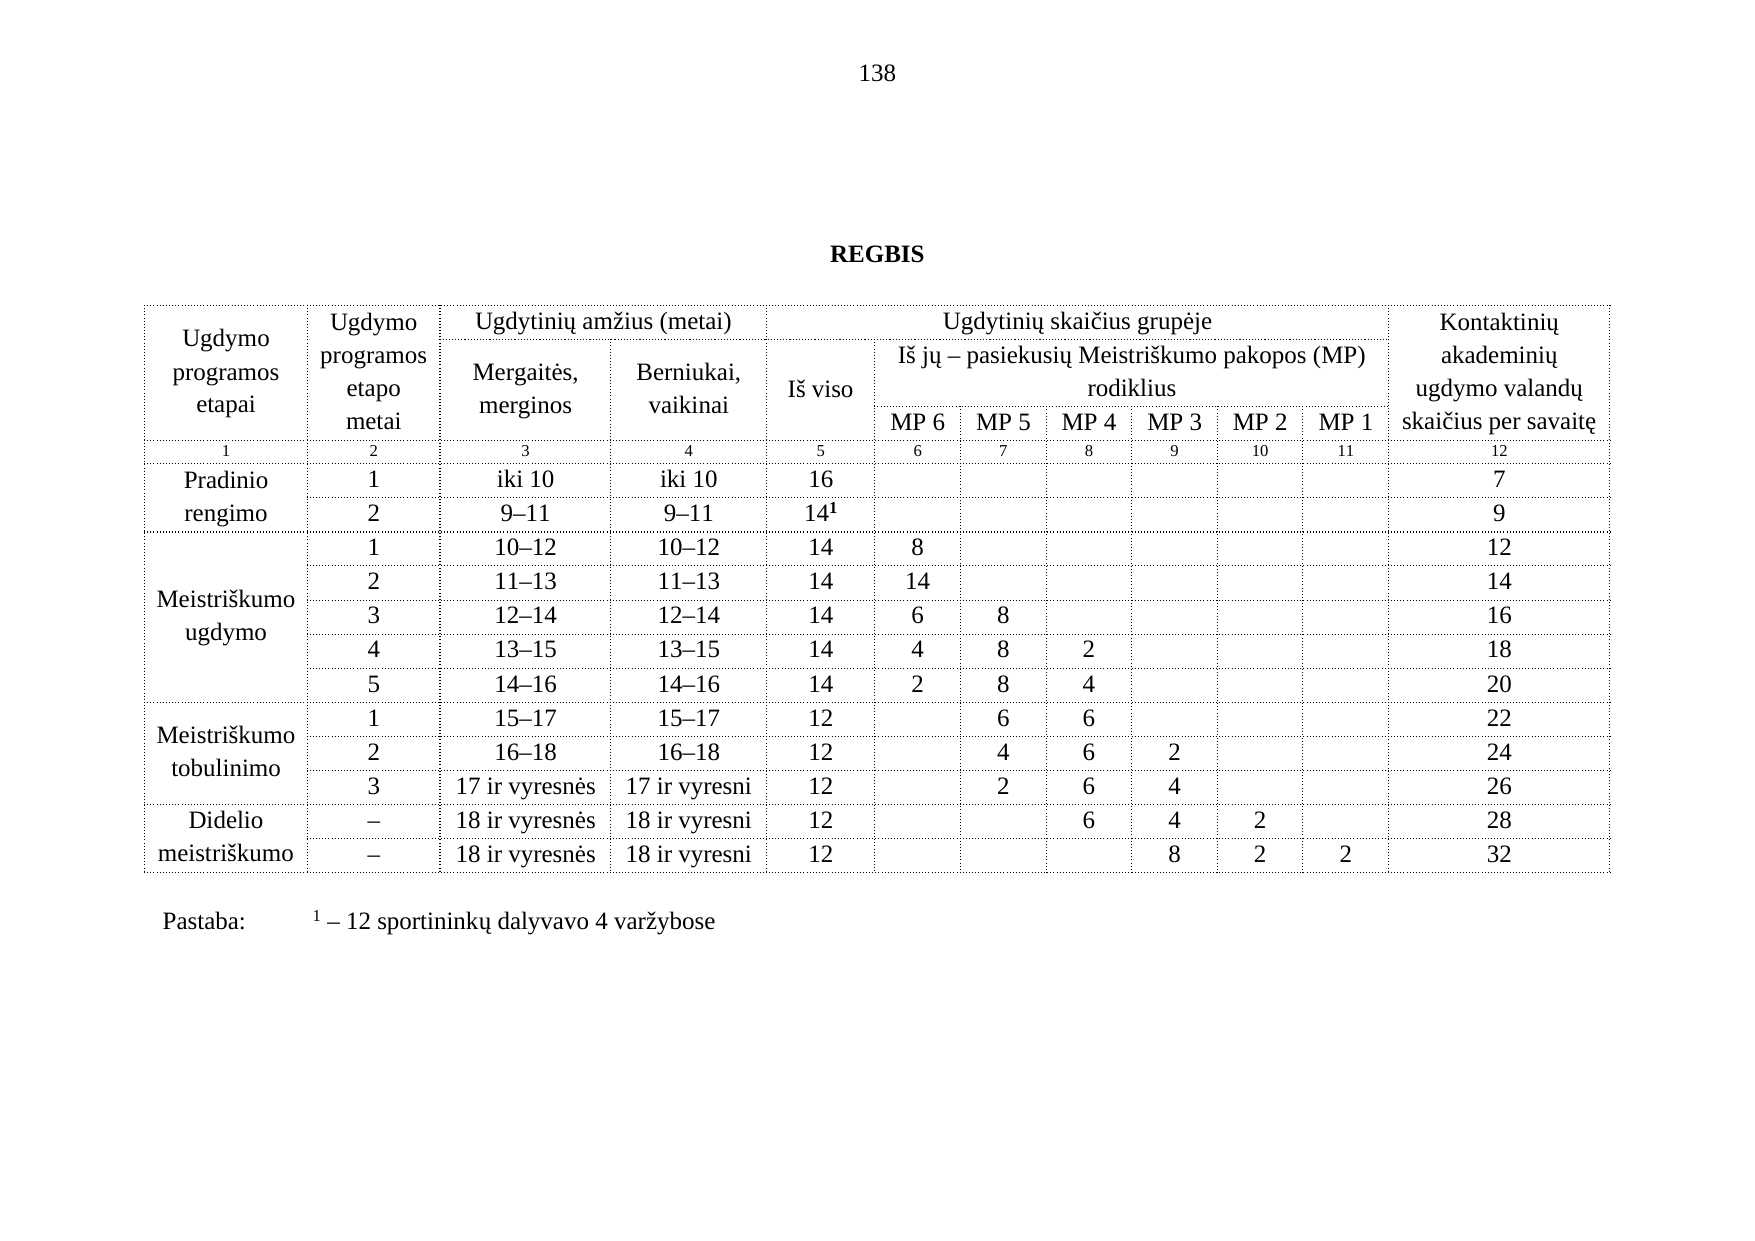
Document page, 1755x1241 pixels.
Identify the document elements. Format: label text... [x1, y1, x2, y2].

table_header Kontaktinių akademinių ugdymo valandų skaičius per savaitę [1389, 305, 1609, 440]
table_cell 18 ir vyresnės [440, 838, 611, 872]
table_cell [875, 736, 960, 770]
table_cell [1046, 463, 1132, 497]
table_cell 18 [1389, 634, 1609, 668]
table_cell [1217, 497, 1303, 531]
table_cell [1132, 668, 1217, 702]
table_cell [1303, 600, 1388, 633]
table_cell 6 [1046, 804, 1132, 838]
table_cell 16 [766, 463, 875, 497]
table_cell 2 [1303, 838, 1388, 872]
table_cell [1303, 463, 1388, 497]
table_cell 3 [440, 440, 611, 463]
table_cell 20 [1389, 668, 1609, 702]
table_cell 8 [960, 668, 1046, 702]
table_cell 18 ir vyresni [611, 804, 766, 838]
table_cell 13–15 [611, 634, 766, 668]
table_cell MP 4 [1046, 406, 1132, 440]
table_cell 7 [960, 440, 1046, 463]
table_cell [1132, 600, 1217, 633]
table_cell Mergaitės, merginos [440, 339, 611, 440]
table_cell 10–12 [440, 531, 611, 565]
table_cell [1303, 668, 1388, 702]
table_cell 14 [766, 565, 875, 599]
table_cell 3 [307, 770, 440, 804]
table_cell MP 3 [1132, 406, 1217, 440]
table_cell 1 [307, 702, 440, 736]
table_cell 14–16 [440, 668, 611, 702]
table_cell 12 [766, 770, 875, 804]
table_cell [1303, 531, 1388, 565]
table_cell 17 ir vyresnės [440, 770, 611, 804]
text Pastaba: 1 – 12 sportininkų dalyvavo 4 varžybose [162, 906, 1580, 935]
table_cell 14 [875, 565, 960, 599]
table_cell [875, 770, 960, 804]
table_cell [960, 804, 1046, 838]
table_cell 5 [766, 440, 875, 463]
table_cell 2 [307, 440, 440, 463]
text regbis [118, 239, 1636, 268]
table_cell 2 [307, 565, 440, 599]
table_cell 8 [875, 531, 960, 565]
table_cell 14 [1389, 565, 1609, 599]
table_cell 12 [766, 702, 875, 736]
table_cell 15–17 [611, 702, 766, 736]
table_cell [1217, 702, 1303, 736]
table_cell [1217, 770, 1303, 804]
table_cell MP 5 [960, 406, 1046, 440]
table_cell 2 [1217, 804, 1303, 838]
table_cell Iš viso [766, 339, 875, 440]
table_cell 12 [766, 804, 875, 838]
table_cell 3 [307, 600, 440, 633]
table_header Ugdytinių skaičius grupėje [766, 305, 1388, 339]
table_cell [1303, 565, 1388, 599]
table_cell Iš jų – pasiekusių Meistriškumo pakopos (MP) rodiklius [875, 339, 1388, 406]
table_cell 8 [1046, 440, 1132, 463]
table_cell 14 [766, 668, 875, 702]
table_cell 28 [1389, 804, 1609, 838]
table_cell [1217, 668, 1303, 702]
table_cell [1132, 634, 1217, 668]
table_cell [1303, 804, 1388, 838]
table_cell 4 [960, 736, 1046, 770]
table_cell 5 [307, 668, 440, 702]
table_cell [875, 497, 960, 531]
table_cell [875, 702, 960, 736]
table_cell 12 [1389, 440, 1609, 463]
table_cell 14 [766, 600, 875, 633]
table_cell [1046, 838, 1132, 872]
table_cell [960, 531, 1046, 565]
table_cell 4 [611, 440, 766, 463]
table_cell 17 ir vyresni [611, 770, 766, 804]
table_cell [875, 838, 960, 872]
table_cell 8 [1132, 838, 1217, 872]
table_cell 6 [1046, 702, 1132, 736]
table_cell [1217, 600, 1303, 633]
table_cell 9–11 [611, 497, 766, 531]
table_cell 12–14 [440, 600, 611, 633]
table_cell 8 [960, 634, 1046, 668]
table_cell [1046, 600, 1132, 633]
table_cell 16–18 [611, 736, 766, 770]
table_cell 2 [960, 770, 1046, 804]
table_cell 14 [766, 531, 875, 565]
table_cell [875, 463, 960, 497]
table_cell 12 [766, 736, 875, 770]
table_cell Meistriškumo tobulinimo [145, 702, 307, 804]
table_cell 16 [1389, 600, 1609, 633]
table_cell 9–11 [440, 497, 611, 531]
table_cell 12 [1389, 531, 1609, 565]
table_cell [1132, 463, 1217, 497]
table_cell 11–13 [440, 565, 611, 599]
table_cell [1217, 531, 1303, 565]
table_cell 6 [1046, 736, 1132, 770]
table_cell 18 ir vyresni [611, 838, 766, 872]
table_cell 7 [1389, 463, 1609, 497]
table_cell 22 [1389, 702, 1609, 736]
table_cell 2 [1217, 838, 1303, 872]
table_cell [1303, 702, 1388, 736]
table_cell 16–18 [440, 736, 611, 770]
table_cell [1132, 702, 1217, 736]
table_header Ugdymo programos etapai [145, 305, 307, 440]
table_cell Berniukai, vaikinai [611, 339, 766, 440]
table_cell 15–17 [440, 702, 611, 736]
table_cell MP 2 [1217, 406, 1303, 440]
table_cell 9 [1389, 497, 1609, 531]
table_cell 4 [307, 634, 440, 668]
table_cell 32 [1389, 838, 1609, 872]
table_cell 1 [145, 440, 307, 463]
table_cell [1217, 634, 1303, 668]
table_cell MP 1 [1303, 406, 1388, 440]
table_cell 4 [1132, 804, 1217, 838]
table_cell 1 [307, 531, 440, 565]
table_cell [960, 497, 1046, 531]
table_cell 1 [307, 463, 440, 497]
table_cell [1303, 770, 1388, 804]
table_cell [1132, 531, 1217, 565]
table_cell 26 [1389, 770, 1609, 804]
table_cell 4 [1046, 668, 1132, 702]
table_cell 6 [875, 440, 960, 463]
table_cell 2 [307, 497, 440, 531]
table_cell 2 [1132, 736, 1217, 770]
table_cell 6 [875, 600, 960, 633]
table_cell 6 [1046, 770, 1132, 804]
table_cell Meistriškumo ugdymo [145, 531, 307, 702]
table_cell [875, 804, 960, 838]
table_header Ugdytinių amžius (metai) [440, 305, 766, 339]
table_cell [1132, 497, 1217, 531]
table_cell 11 [1303, 440, 1388, 463]
table_cell 14–16 [611, 668, 766, 702]
table_cell – [307, 804, 440, 838]
table_cell 8 [960, 600, 1046, 633]
table_cell 2 [307, 736, 440, 770]
table_cell 12–14 [611, 600, 766, 633]
table_cell 24 [1389, 736, 1609, 770]
table_cell 18 ir vyresnės [440, 804, 611, 838]
table_cell [1046, 497, 1132, 531]
table_cell 141 [766, 497, 875, 531]
table_cell [1046, 565, 1132, 599]
table_cell 10 [1217, 440, 1303, 463]
table_cell [1217, 463, 1303, 497]
table_cell [1217, 736, 1303, 770]
table_cell – [307, 838, 440, 872]
table_cell [1132, 565, 1217, 599]
table_cell [1303, 497, 1388, 531]
table_cell 10–12 [611, 531, 766, 565]
table_cell [960, 565, 1046, 599]
table_cell [1303, 634, 1388, 668]
table_cell 4 [1132, 770, 1217, 804]
table_cell [960, 838, 1046, 872]
table_cell Pradinio rengimo [145, 463, 307, 531]
table_cell MP 6 [875, 406, 960, 440]
table_cell 6 [960, 702, 1046, 736]
table_header Ugdymo programos etapo metai [307, 305, 440, 440]
table_cell 4 [875, 634, 960, 668]
table_cell 14 [766, 634, 875, 668]
table_cell 2 [1046, 634, 1132, 668]
table_cell 13–15 [440, 634, 611, 668]
table_cell 9 [1132, 440, 1217, 463]
table_cell [1303, 736, 1388, 770]
table_cell 12 [766, 838, 875, 872]
table_cell iki 10 [440, 463, 611, 497]
table_cell [1217, 565, 1303, 599]
table_cell Didelio meistriškumo [145, 804, 307, 872]
table_cell [1046, 531, 1132, 565]
table_cell 11–13 [611, 565, 766, 599]
table_cell iki 10 [611, 463, 766, 497]
table_cell 2 [875, 668, 960, 702]
table_cell [960, 463, 1046, 497]
